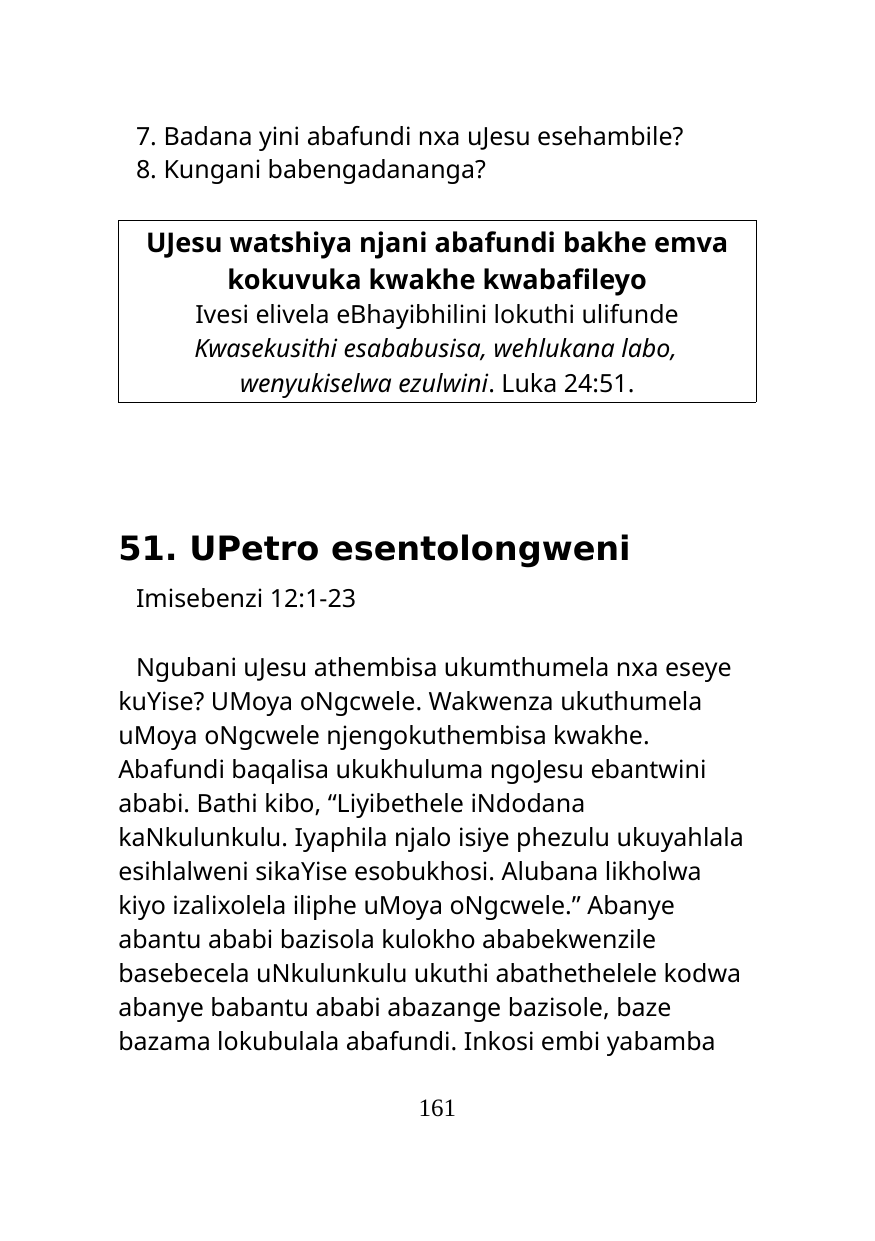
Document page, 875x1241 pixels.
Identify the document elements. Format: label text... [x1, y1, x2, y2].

text Ivesi elivela eBhayibhilini lokuthi ulifunde [119, 294, 756, 328]
text Kwasekusithi esababusisa, wehlukana labo, wenyukiselwa ezulwini. Luka 24:51. [119, 328, 756, 402]
text Ngubani uJesu athembisa ukumthumela nxa eseye kuYise? UMoya oNgcwele. Wakwenza ukuthumela uMoya oNgcwele njengokuthembisa kwakhe. Abafundi baqalisa ukukhuluma ngoJesu ebantwini ababi. Bathi kibo, “Liyibethele iNdodana kaNkulunkulu. Iyaphila njalo isiye phezulu ukuyahlala esihlalweni sikaYise esobukhosi. Alubana likholwa kiyo izalixolela iliphe uMoya oNgcwele.” Abanye abantu ababi bazisola kulokho ababekwenzile basebecela uNkulunkulu ukuthi abathethelele kodwa abanye babantu ababi abazange bazisole, baze bazama lokubulala abafundi. Inkosi embi yabamba [118, 649, 756, 1058]
subtitle 51. UPetro esentolongweni [118, 529, 756, 568]
list Badana yini abafundi nxa uJesu esehambile? [118, 118, 756, 152]
list Kungani babengadananga? [118, 152, 756, 186]
text Imisebenzi 12:1-23 [118, 581, 756, 615]
text UJesu watshiya njani abafundi bakhe emva kokuvuka kwakhe kwabafileyo [119, 221, 756, 294]
